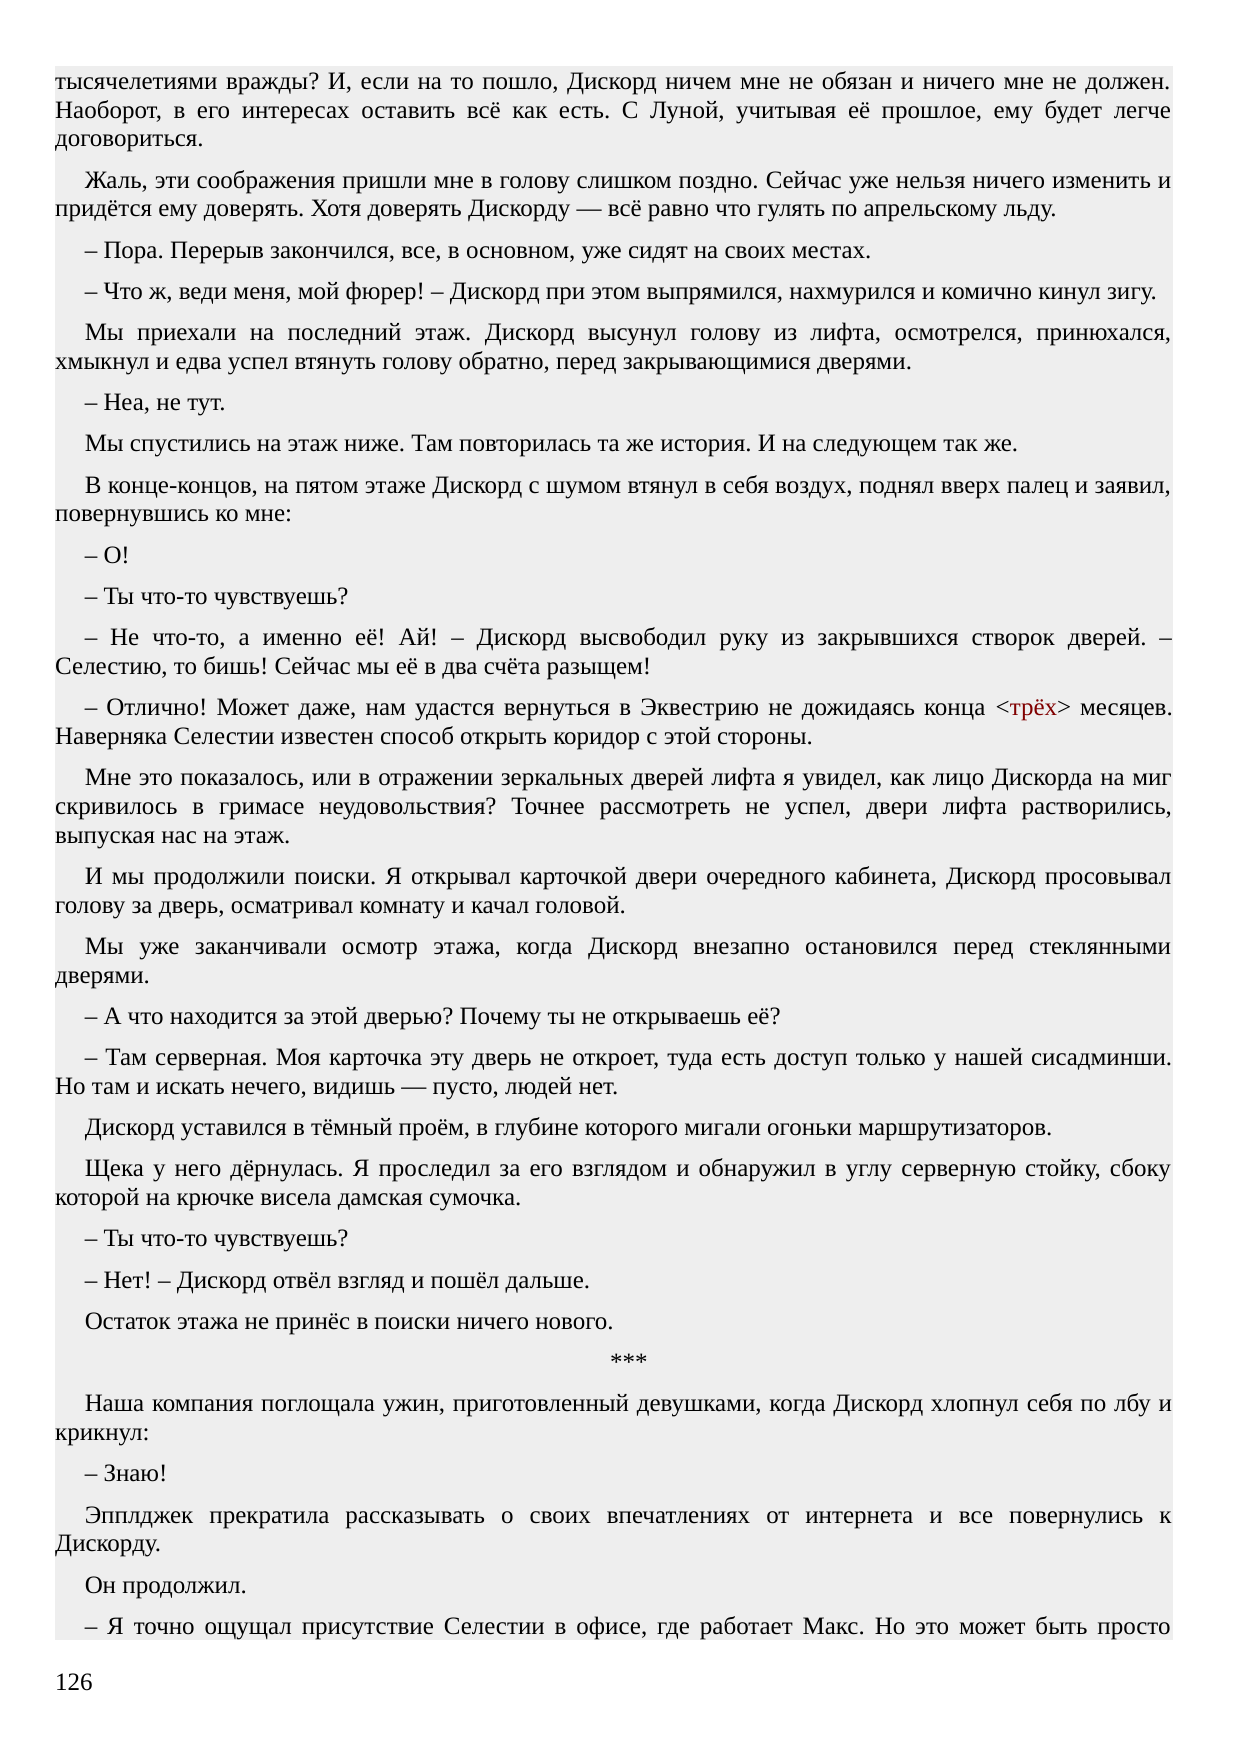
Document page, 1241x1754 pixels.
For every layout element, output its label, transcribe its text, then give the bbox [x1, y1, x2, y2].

text *** [55, 1347, 1173, 1376]
text – Ты что-то чувствуешь? [55, 581, 1173, 610]
text – Я точно ощущал присутствие Селестии в офисе, где работает Макс. Но это может быть просто [55, 1611, 1173, 1640]
text Мы спустились на этаж ниже. Там повторилась та же история. И на следующем так же. [55, 428, 1173, 457]
text Дискорд уставился в тёмный проём, в глубине которого мигали огоньки маршрутизаторов. [55, 1112, 1173, 1141]
text Мы приехали на последний этаж. Дискорд высунул голову из лифта, осмотрелся, принюхался, хмыкнул и едва успел втянуть голову обратно, перед закрывающимися дверями. [55, 317, 1173, 375]
text И мы продолжили поиски. Я открывал карточкой двери очередного кабинета, Дискорд просовывал голову за дверь, осматривал комнату и качал головой. [55, 861, 1173, 918]
text – Что ж, веди меня, мой фюрер! – Дискорд при этом выпрямился, нахмурился и комично кинул зигу. [55, 276, 1173, 305]
text Мне это показалось, или в отражении зеркальных дверей лифта я увидел, как лицо Дискорда на миг скривилось в гримасе неудовольствия? Точнее рассмотреть не успел, двери лифта растворились, выпуская нас на этаж. [55, 762, 1173, 848]
text – Неа, не тут. [55, 387, 1173, 416]
text Мы уже заканчивали осмотр этажа, когда Дискорд внезапно остановился перед стеклянными дверями. [55, 931, 1173, 988]
text Остаток этажа не принёс в поиски ничего нового. [55, 1306, 1173, 1335]
text тысячелетиями вражды? И, если на то пошло, Дискорд ничем мне не обязан и ничего мне не должен. Наоборот, в его интересах оставить всё как есть. С Луной, учитывая её прошлое, ему будет легче договориться. [55, 66, 1173, 152]
text – Ты что-то чувствуешь? [55, 1223, 1173, 1252]
text Наша компания поглощала ужин, приготовленный девушками, когда Дискорд хлопнул себя по лбу и крикнул: [55, 1388, 1173, 1446]
text Жаль, эти соображения пришли мне в голову слишком поздно. Сейчас уже нельзя ничего изменить и придётся ему доверять. Хотя доверять Дискорду — всё равно что гулять по апрельскому льду. [55, 165, 1173, 222]
text Щека у него дёрнулась. Я проследил за его взглядом и обнаружил в углу серверную стойку, сбоку которой на крючке висела дамская сумочка. [55, 1153, 1173, 1211]
text Он продолжил. [55, 1570, 1173, 1598]
text – А что находится за этой дверью? Почему ты не открываешь её? [55, 1001, 1173, 1030]
text – Не что-то, а именно её! Ай! – Дискорд высвободил руку из закрывшихся створок дверей. – Селестию, то бишь! Сейчас мы её в два счёта разыщем! [55, 622, 1173, 680]
text – Там серверная. Моя карточка эту дверь не откроет, туда есть доступ только у нашей сисадминши. Но там и искать нечего, видишь — пусто, людей нет. [55, 1042, 1173, 1100]
text Эпплджек прекратила рассказывать о своих впечатлениях от интернета и все повернулись к Дискорду. [55, 1500, 1173, 1557]
text – Знаю! [55, 1458, 1173, 1487]
text – Пора. Перерыв закончился, все, в основном, уже сидят на своих местах. [55, 235, 1173, 263]
text – Отлично! Может даже, нам удастся вернуться в Эквестрию не дожидаясь конца <трёх> месяцев. Наверняка Селестии известен способ открыть коридор с этой стороны. [55, 692, 1173, 750]
text В конце-концов, на пятом этаже Дискорд с шумом втянул в себя воздух, поднял вверх палец и заявил, повернувшись ко мне: [55, 470, 1173, 527]
text – О! [55, 540, 1173, 568]
text – Нет! – Дискорд отвёл взгляд и пошёл дальше. [55, 1265, 1173, 1293]
